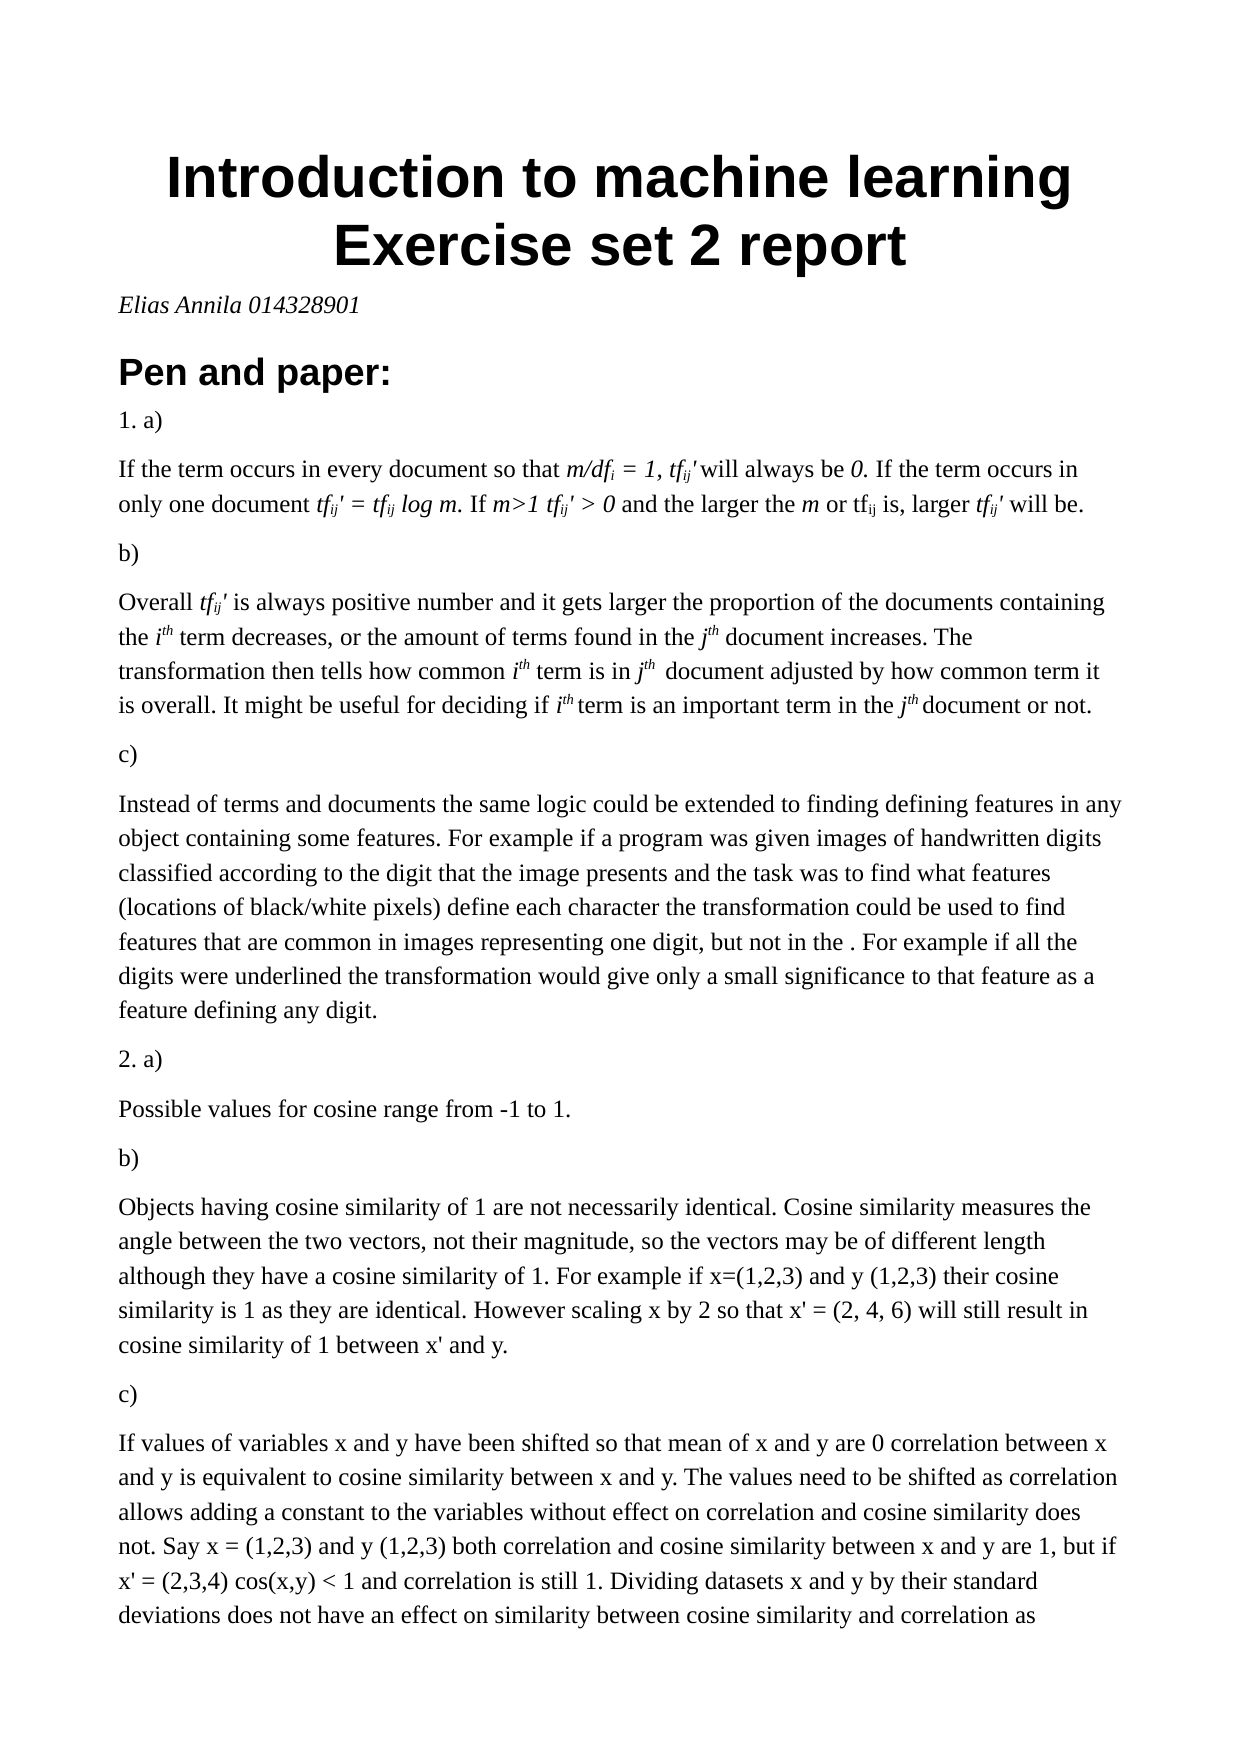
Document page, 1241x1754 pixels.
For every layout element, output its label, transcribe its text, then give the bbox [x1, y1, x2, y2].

text Instead of terms and documents the same logic could be extended to finding defining features in any object containing some features. For example if a program was given images of handwritten digits classified according to the digit that the image presents and the task was to find what features (locations of black/white pixels) define each character the transformation could be used to find features that are common in images representing one digit, but not in the . For example if all the digits were underlined the transformation would give only a small significance to that feature as a feature defining any digit. [118, 789, 1122, 1024]
text Overall tfij' is always positive number and it gets larger the proportion of the documents containing the ith term decreases, or the amount of terms found in the jth document increases. The transformation then tells how common ith term is in jth document adjusted by how common term it is overall. It might be useful for deciding if ith term is an important term in the jth document or not. [118, 587, 1122, 719]
text c) [118, 739, 1122, 768]
subtitle Pen and paper: [118, 349, 1122, 393]
text If values of variables x and y have been shifted so that mean of x and y are 0 correlation between x and y is equivalent to cosine similarity between x and y. The values need to be shifted as correlation allows adding a constant to the variables without effect on correlation and cosine similarity does not. Say x = (1,2,3) and y (1,2,3) both correlation and cosine similarity between x and y are 1, but if x' = (2,3,4) cos(x,y) < 1 and correlation is still 1. Dividing datasets x and y by their standard deviations does not have an effect on similarity between cosine similarity and correlation as [118, 1428, 1122, 1629]
text Elias Annila 014328901 [118, 290, 1122, 318]
text b) [118, 1143, 1122, 1171]
text Objects having cosine similarity of 1 are not necessarily identical. Cosine similarity measures the angle between the two vectors, not their magnitude, so the vectors may be of different length although they have a cosine similarity of 1. For example if x=(1,2,3) and y (1,2,3) their cosine similarity is 1 as they are identical. However scaling x by 2 so that x' = (2, 4, 6) will still result in cosine similarity of 1 between x' and y. [118, 1192, 1122, 1358]
text If the term occurs in every document so that m/dfi = 1, tfij' will always be 0. If the term occurs in only one document tfij' = tfij log m. If m>1 tfij' > 0 and the larger the m or tfij is, larger tfij' will be. [118, 454, 1122, 518]
text b) [118, 538, 1122, 567]
text c) [118, 1379, 1122, 1407]
text Possible values for cosine range from -1 to 1. [118, 1094, 1122, 1122]
text 1. a) [118, 405, 1122, 434]
text 2. a) [118, 1044, 1122, 1073]
title Introduction to machine learning Exercise set 2 report [118, 143, 1122, 277]
